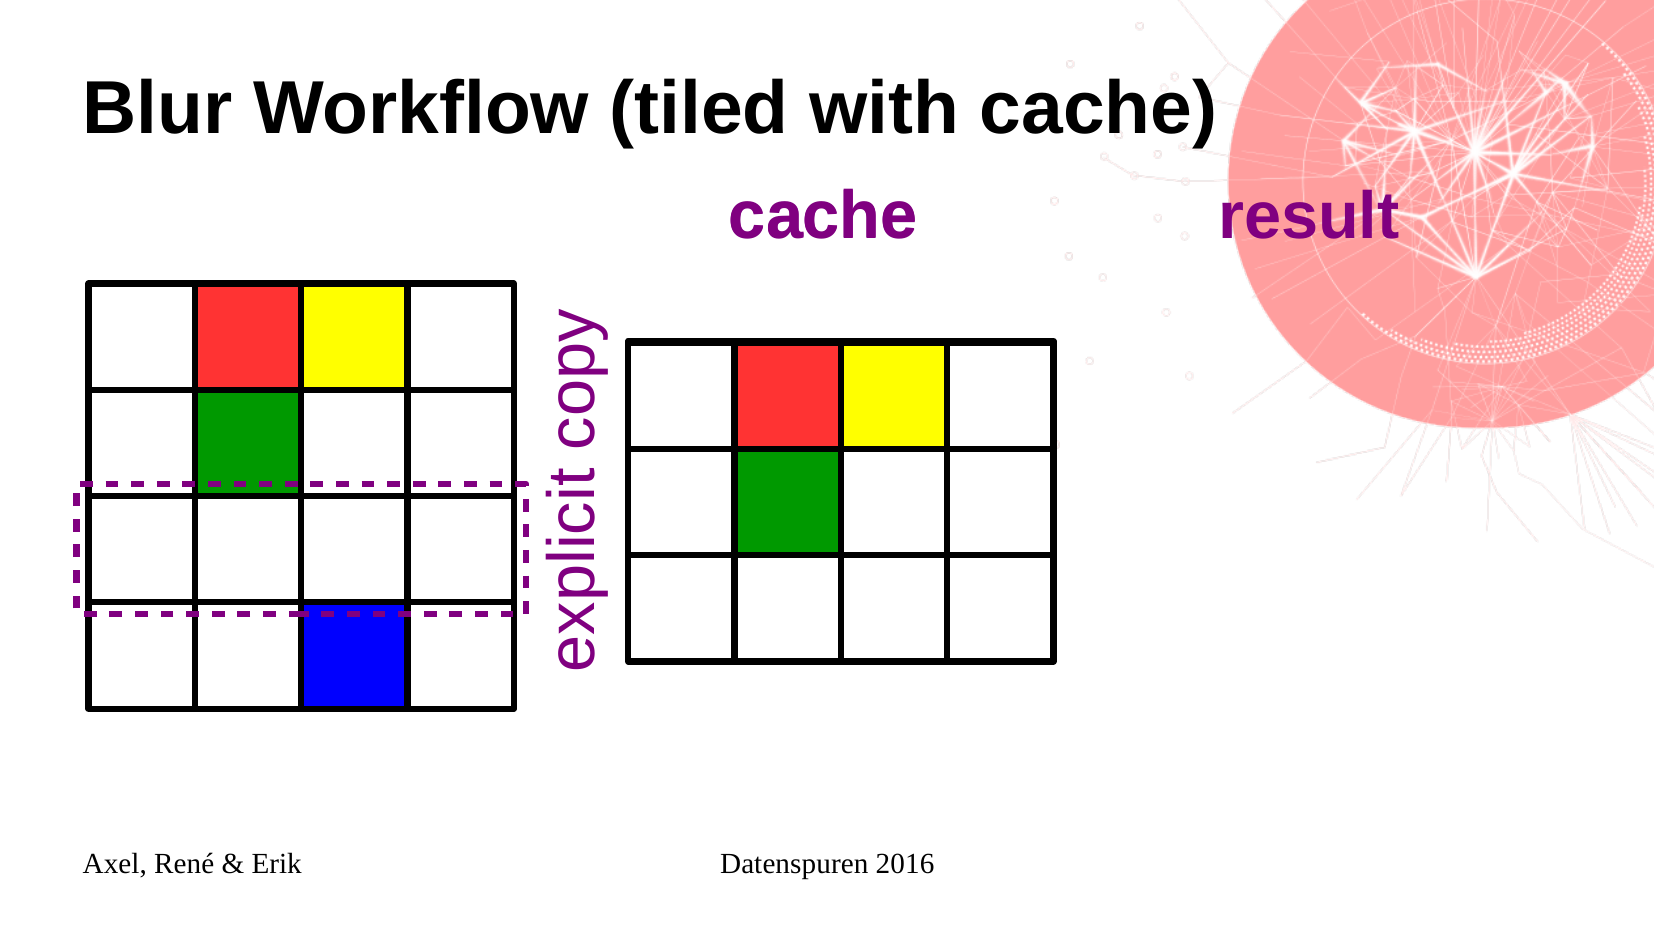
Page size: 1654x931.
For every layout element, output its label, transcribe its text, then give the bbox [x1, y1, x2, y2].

text_box result [1203, 170, 1485, 261]
text_box cache [714, 170, 995, 261]
text_box [628, 340, 1054, 662]
text_box [88, 283, 514, 709]
text_box explicit copy [527, 255, 692, 687]
title Blur Workflow (tiled with cache) [82, 65, 1571, 150]
